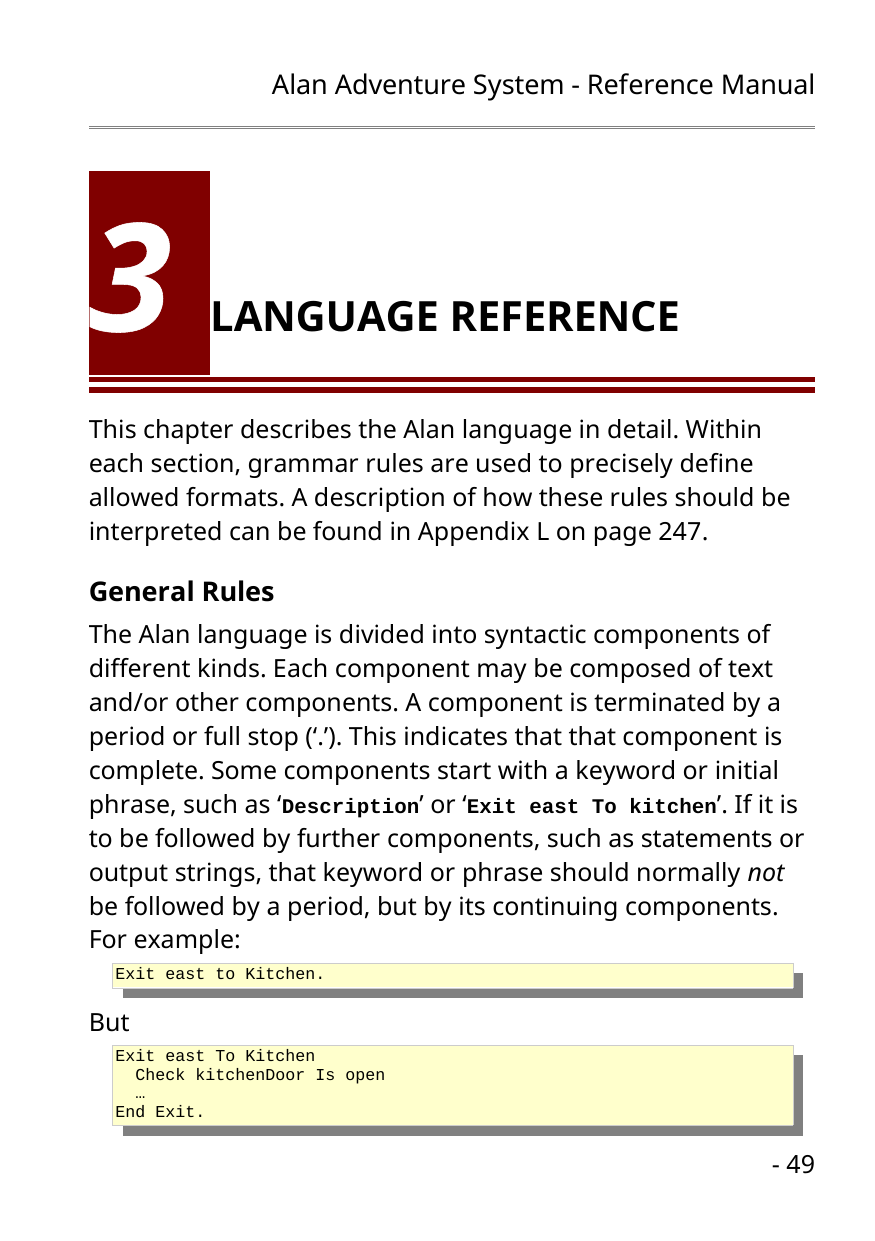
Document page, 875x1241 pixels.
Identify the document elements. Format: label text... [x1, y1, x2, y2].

subtitle Language Reference [88, 171, 815, 393]
text Exit east To Kitchen Check kitchenDoor Is open … End Exit. [113, 1046, 793, 1125]
text But [88, 1004, 815, 1038]
text Exit east to Kitchen. [113, 964, 793, 987]
text This chapter describes the Alan language in detail. Within each section, grammar rules are used to precisely define allowed formats. A description of how these rules should be interpreted can be found in Appendix L on page 196. [88, 412, 815, 547]
subtitle General Rules [88, 573, 815, 610]
text The Alan language is divided into syntactic components of different kinds. Each component may be composed of text and/or other components. A component is terminated by a period or full stop (‘.’). This indicates that that component is complete. Some components start with a keyword or initial phrase, such as ‘Description’ or ‘Exit east To kitchen’. If it is to be followed by further components, such as statements or output strings, that keyword or phrase should normally not be followed by a period, but by its continuing components. For example: [88, 617, 815, 956]
